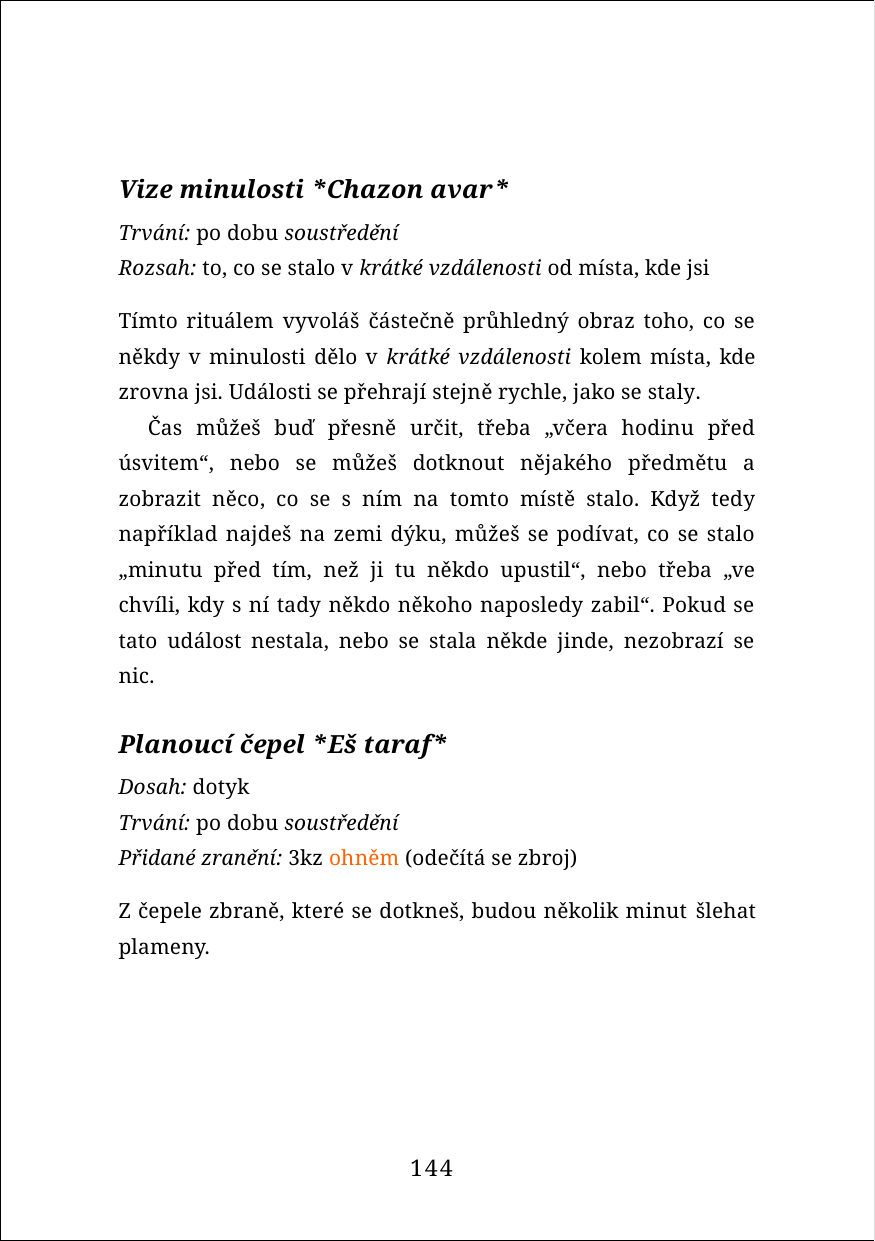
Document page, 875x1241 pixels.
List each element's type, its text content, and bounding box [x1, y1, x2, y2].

subtitle Planoucí čepel *Eš taraf* [118, 727, 756, 761]
text Trvání: po dobu soustředění Rozsah: to, co se stalo v krátké vzdálenosti od místa, kde jsi [118, 218, 756, 282]
subtitle Vize minulosti *Chazon avar* [118, 172, 756, 206]
text Z čepele zbraně, které se dotkneš, budou několik minut šlehat plameny. [118, 897, 756, 961]
text Tímto rituálem vyvoláš částečně průhledný obraz toho, co se někdy v minulosti dělo v krátké vzdálenosti kolem místa, kde zrovna jsi. Události se přehrají stejně rychle, jako se staly. Čas můžeš buď přesně určit, třeba „včera hodinu před úsvitem“, nebo se můžeš dotknout nějakého předmětu a zobrazit něco, co se s ním na tomto místě stalo. Když tedy například najdeš na zemi dýku, můžeš se podívat, co se stalo „minutu před tím, než ji tu někdo upustil“, nebo třeba „ve chvíli, kdy s ní tady někdo někoho naposledy zabil“. Pokud se tato událost nestala, nebo se stala někde jinde, nezobrazí se nic. [118, 306, 756, 690]
text Dosah: dotyk Trvání: po dobu soustředění Přidané zranění: 3kz ohněm (odečítá se zbroj) [118, 772, 756, 872]
